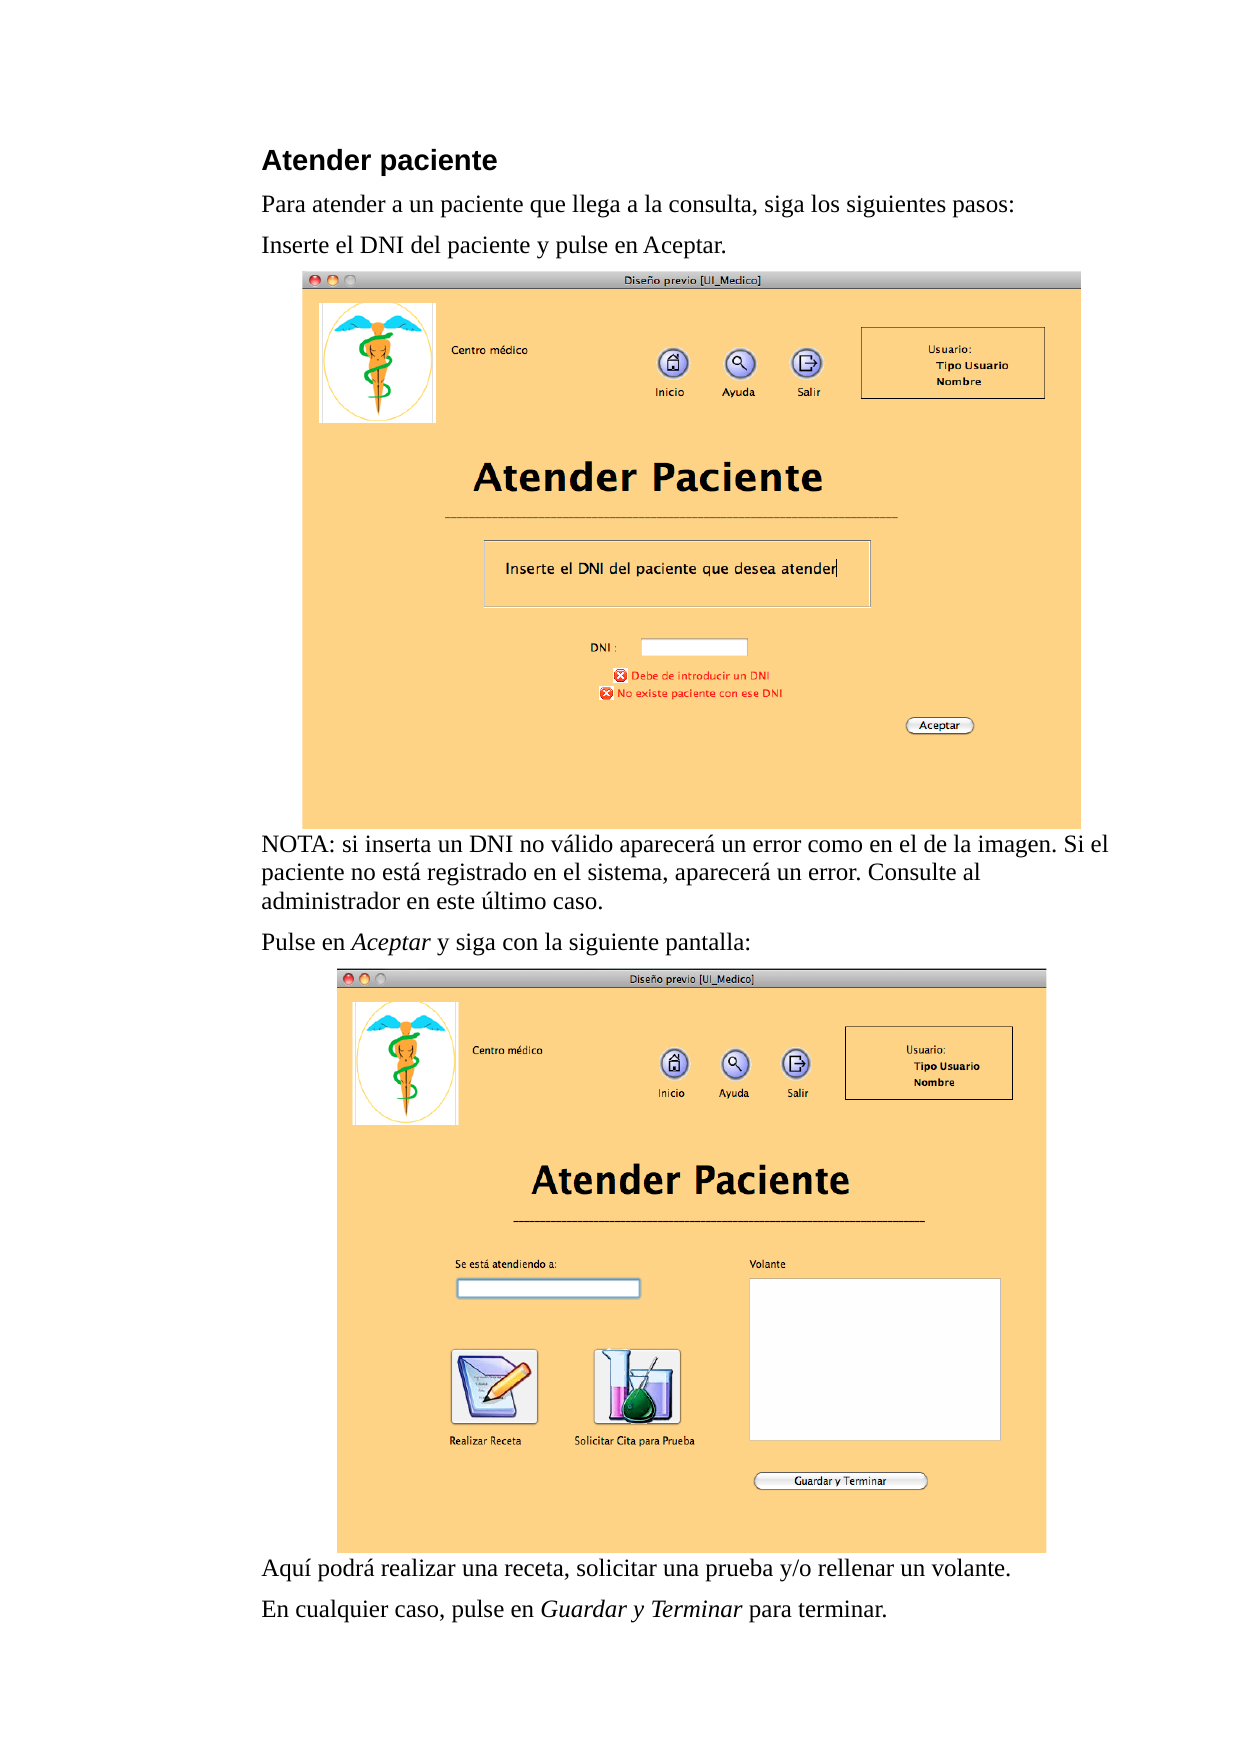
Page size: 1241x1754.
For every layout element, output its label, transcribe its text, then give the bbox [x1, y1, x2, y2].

text Aquí podrá realizar una receta, solicitar una prueba y/o rellenar un volante. [261, 1553, 1122, 1582]
picture [337, 968, 1047, 1553]
text NOTA: si inserta un DNI no válido aparecerá un error como en el de la imagen. Si el paciente no está registrado en el sistema, aparecerá un error. Consulte al administrador en este último caso. [261, 829, 1122, 915]
subtitle Atender paciente [261, 143, 1122, 177]
text Inserte el DNI del paciente y pulse en Aceptar. [261, 230, 1122, 259]
text Pulse en Aceptar y siga con la siguiente pantalla: [261, 927, 1122, 956]
text En cualquier caso, pulse en Guardar y Terminar para terminar. [261, 1594, 1122, 1623]
picture [302, 271, 1081, 829]
text Para atender a un paciente que llega a la consulta, siga los siguientes pasos: [261, 189, 1122, 218]
